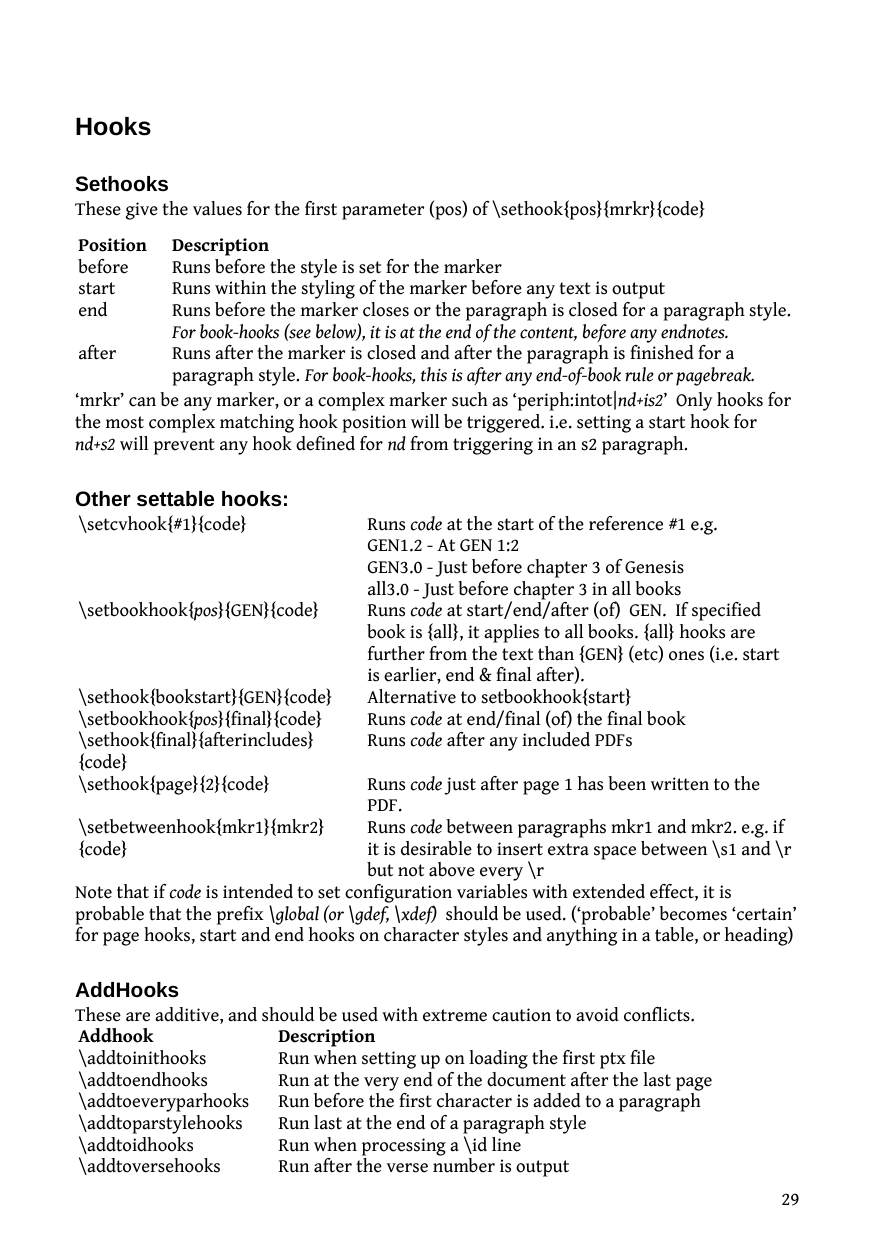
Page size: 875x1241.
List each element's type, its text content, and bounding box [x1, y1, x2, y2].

table_cell start [75, 279, 169, 300]
table_cell Alternative to setbookhook{start} [364, 687, 796, 708]
table_cell Runs code at end/final (of) the final book [364, 709, 796, 730]
table_cell Runs within the styling of the marker before any text is output [169, 279, 807, 300]
subtitle Sethooks [75, 172, 799, 196]
table_cell Run at the very end of the document after the last page [275, 1070, 796, 1092]
table_header Addhook [75, 1027, 275, 1048]
table_cell \setbookhook{pos}{GEN}{code} [75, 600, 364, 687]
table_cell Run after the verse number is output [275, 1157, 796, 1178]
table_header Description [169, 235, 807, 257]
table_cell before [75, 257, 169, 278]
table_cell \addtoversehooks [75, 1157, 275, 1178]
table_header Description [275, 1027, 796, 1048]
table_cell \sethook{page}{2}{code} [75, 774, 364, 817]
text These give the values for the first parameter (pos) of \sethook{pos}{mrkr}{code} [75, 199, 799, 221]
table_cell Runs code at start/end/after (of) GEN. If specified book is {all}, it applies to all books. {all} hooks are further from the text than {GEN} (etc) ones (i.e. start is earlier, end & final after). [364, 600, 796, 687]
table_cell Runs code just after page 1 has been written to the PDF. [364, 774, 796, 817]
text These are additive, and should be used with extreme caution to avoid conflicts. [75, 1005, 799, 1027]
table_cell Runs before the style is set for the marker [169, 257, 807, 278]
table_header \setcvhook{#1}{code} [75, 514, 364, 600]
table_cell \addtoidhooks [75, 1135, 275, 1157]
table_cell Run when setting up on loading the first ptx file [275, 1048, 796, 1070]
table_cell \addtoparstylehooks [75, 1113, 275, 1135]
table_cell \addtoinithooks [75, 1048, 275, 1070]
table_cell \sethook{final}{afterincludes}{code} [75, 730, 364, 773]
table_header Runs code at the start of the reference #1 e.g. GEN1.2 - At GEN 1:2 GEN3.0 - Just before chapter 3 of Genesis all3.0 - Just before chapter 3 in all books [364, 514, 796, 600]
table_cell Runs before the marker closes or the paragraph is closed for a paragraph style. For book-hooks (see below), it is at the end of the content, before any endnotes. [169, 300, 807, 343]
table_cell after [75, 344, 169, 391]
table_cell Runs code between paragraphs mkr1 and mkr2. e.g. if it is desirable to insert extra space between \s1 and \r but not above every \r [364, 817, 796, 882]
table_cell \sethook{bookstart}{GEN}{code} [75, 687, 364, 708]
table_cell Runs after the marker is closed and after the paragraph is finished for a paragraph style. For book-hooks, this is after any end-of-book rule or pagebreak. [169, 344, 807, 391]
subtitle Other settable hooks: [75, 486, 799, 510]
table_cell Run when processing a \id line [275, 1135, 796, 1157]
table_cell Run before the first character is added to a paragraph [275, 1092, 796, 1113]
text Note that if code is intended to set configuration variables with extended effect, it is probable that the prefix \global (or \gdef, \xdef) should be used. (‘probable’ becomes ‘certain’ for page hooks, start and end hooks on character styles and anything in a table, or heading) [75, 882, 799, 947]
text ‘mrkr’ can be any marker, or a complex marker such as ‘periph:intot|nd+is2’ Only hooks for the most complex matching hook position will be triggered. i.e. setting a start hook for nd+s2 will prevent any hook defined for nd from triggering in an s2 paragraph. [75, 391, 799, 456]
subtitle AddHooks [75, 978, 799, 1002]
table_cell Run last at the end of a paragraph style [275, 1113, 796, 1135]
table_header Position [75, 235, 169, 257]
table_cell \setbetweenhook{mkr1}{mkr2}{code} [75, 817, 364, 882]
table_cell \setbookhook{pos}{final}{code} [75, 709, 364, 730]
table_cell Runs code after any included PDFs [364, 730, 796, 773]
table_cell end [75, 300, 169, 343]
subtitle Hooks [75, 112, 799, 141]
table_cell \addtoendhooks [75, 1070, 275, 1092]
table_cell \addtoeveryparhooks [75, 1092, 275, 1113]
